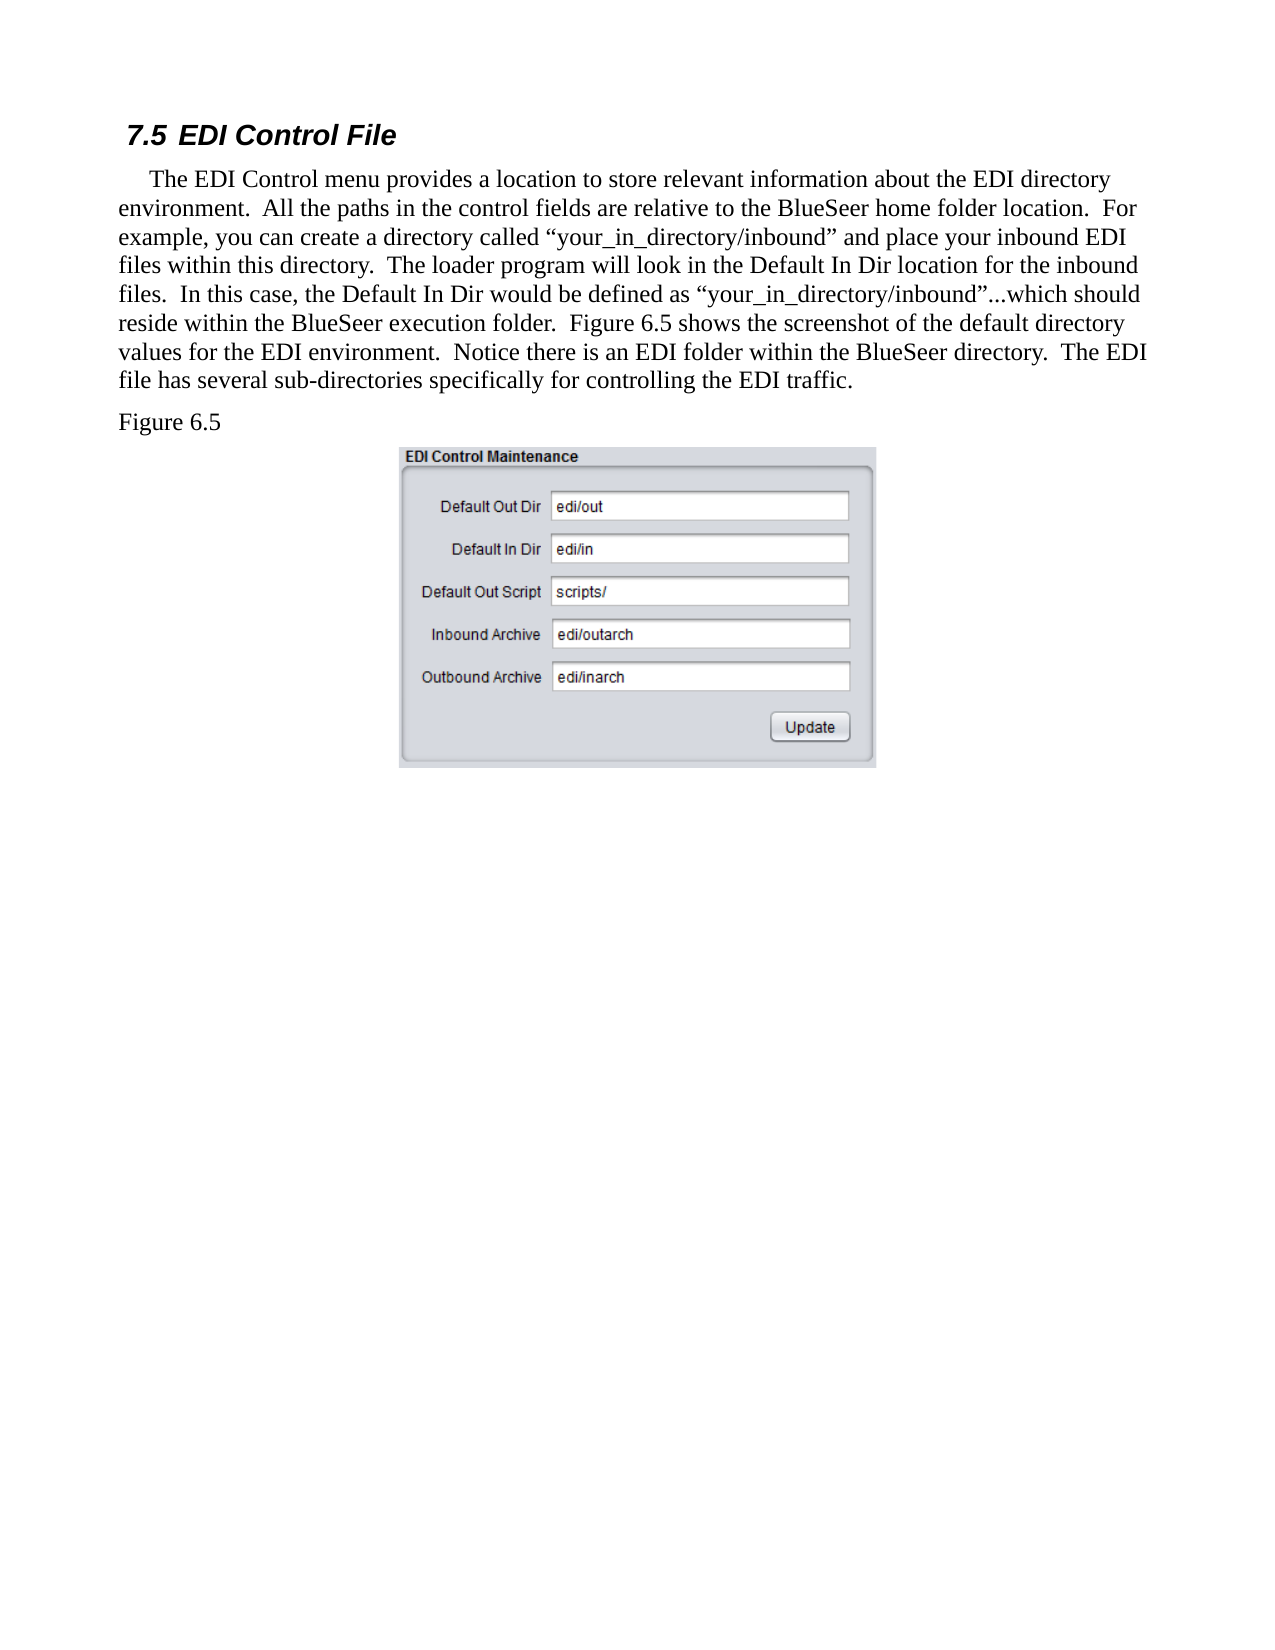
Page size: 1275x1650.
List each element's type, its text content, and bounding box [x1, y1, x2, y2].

picture [398, 447, 877, 768]
text Figure 6.5 [118, 407, 1157, 435]
subtitle EDI Control File [118, 118, 1157, 152]
text The EDI Control menu provides a location to store relevant information about the EDI directory environment. All the paths in the control fields are relative to the BlueSeer home folder location. For example, you can create a directory called “your_in_directory/inbound” and place your inbound EDI files within this directory. The loader program will look in the Default In Dir location for the inbound files. In this case, the Default In Dir would be defined as “your_in_directory/inbound”...which should reside within the BlueSeer execution folder. Figure 6.5 shows the screenshot of the default directory values for the EDI environment. Notice there is an EDI folder within the BlueSeer directory. The EDI file has several sub-directories specifically for controlling the EDI traffic. [118, 164, 1157, 394]
